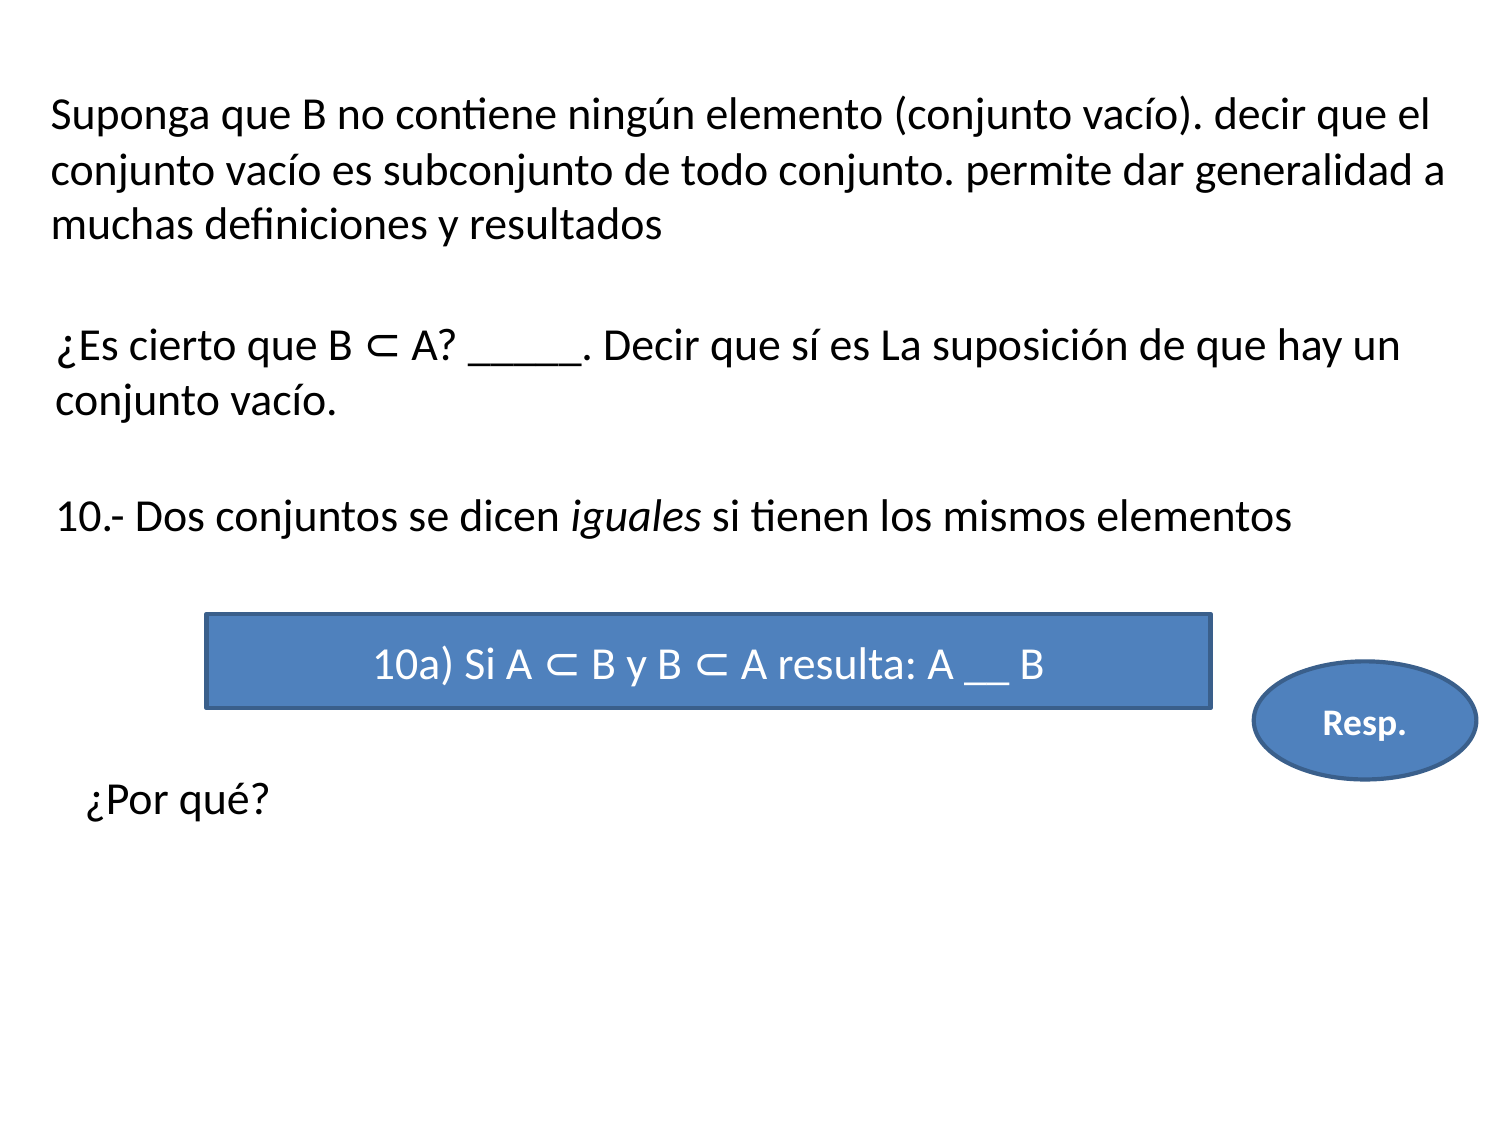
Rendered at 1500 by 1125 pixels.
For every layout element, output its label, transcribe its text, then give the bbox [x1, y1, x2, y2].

title Suponga que B no contiene ningún elemento (conjunto vacío). decir que el conjunto vacío es subconjunto de todo conjunto. permite dar generalidad a muchas definiciones y resultados [35, 54, 1489, 279]
text_box Resp. [1253, 661, 1477, 780]
text_box ¿Por qué? [69, 760, 344, 831]
text_box 10a) Si A ⊂ B y B ⊂ A resulta: A __ B [206, 613, 1211, 709]
text_box ¿Es cierto que B ⊂ A? _____. Decir que sí es La suposición de que hay un conjunto vacío. [40, 302, 1447, 433]
text_box 10.- Dos conjuntos se dicen iguales si tienen los mismos elementos [40, 478, 1446, 549]
